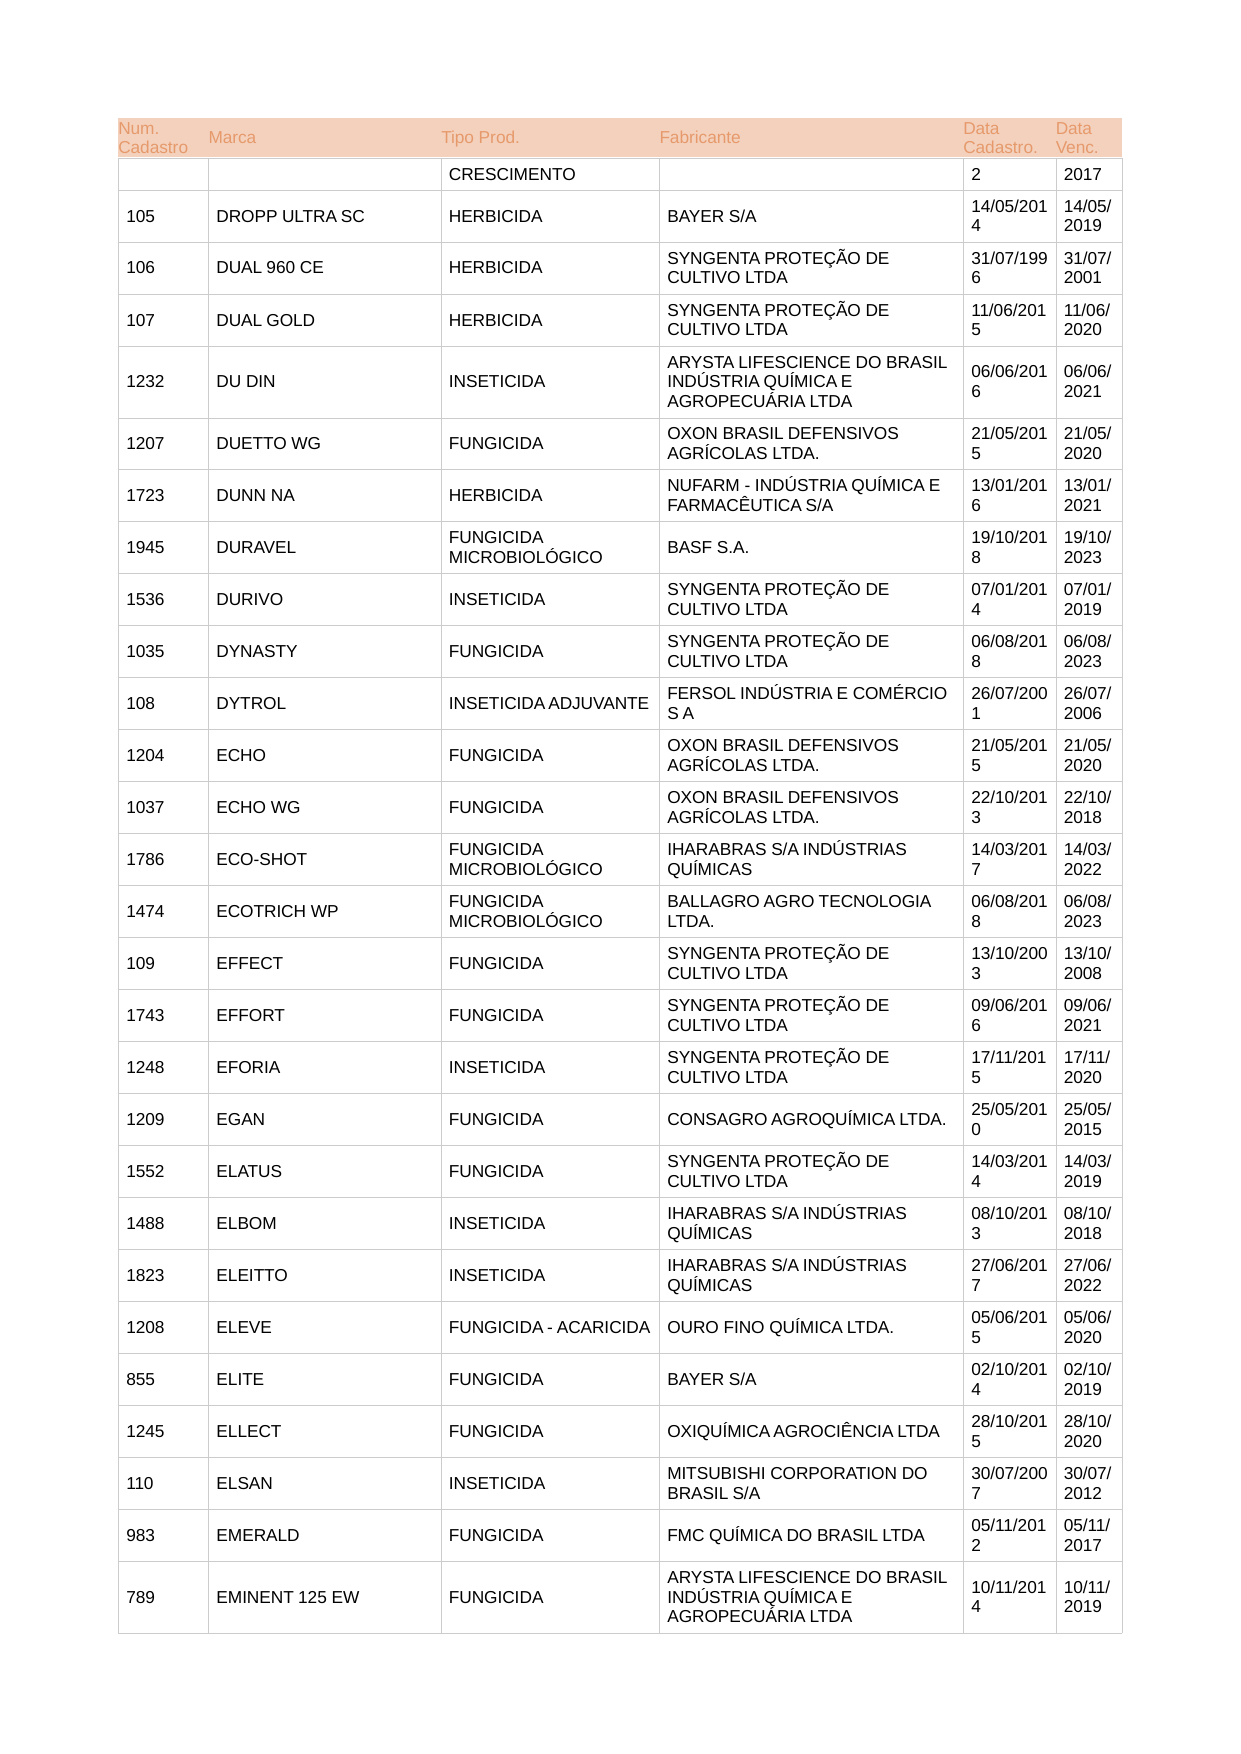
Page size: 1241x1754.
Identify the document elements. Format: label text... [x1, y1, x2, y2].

table_header Fabricante [659, 118, 963, 157]
table_cell FERSOL INDÚSTRIA E COMÉRCIO S A [660, 678, 963, 729]
table_cell ELATUS [209, 1146, 441, 1197]
table_cell INSETICIDA [442, 1198, 659, 1249]
table_cell 1786 [119, 834, 208, 885]
table_cell HERBICIDA [442, 243, 659, 294]
table_cell 06/08/2023 [1057, 626, 1122, 677]
table_cell 1723 [119, 470, 208, 521]
table_cell FUNGICIDA MICROBIOLÓGICO [442, 886, 659, 937]
table_cell ELBOM [209, 1198, 441, 1249]
table_cell DU DIN [209, 347, 441, 417]
table_cell 13/10/2008 [1057, 938, 1122, 989]
table_header Tipo Prod. [441, 118, 659, 157]
table_cell 31/07/1996 [964, 243, 1056, 294]
table_cell CONSAGRO AGROQUÍMICA LTDA. [660, 1094, 963, 1145]
table_cell 855 [119, 1354, 208, 1405]
table_cell 1245 [119, 1406, 208, 1457]
table_cell EMERALD [209, 1510, 441, 1561]
table_cell FUNGICIDA [442, 1406, 659, 1457]
table_cell BALLAGRO AGRO TECNOLOGIA LTDA. [660, 886, 963, 937]
table_cell INSETICIDA [442, 1042, 659, 1093]
table_cell SYNGENTA PROTEÇÃO DE CULTIVO LTDA [660, 938, 963, 989]
table_cell INSETICIDA [442, 347, 659, 417]
table_cell 105 [119, 191, 208, 242]
table_cell 05/06/2020 [1057, 1302, 1122, 1353]
table_cell 02/10/2014 [964, 1354, 1056, 1405]
table_cell 106 [119, 243, 208, 294]
table_cell 06/06/2021 [1057, 347, 1122, 417]
table_cell 1232 [119, 347, 208, 417]
table_cell 21/05/2020 [1057, 419, 1122, 469]
table_cell INSETICIDA [442, 574, 659, 625]
table_cell DURAVEL [209, 522, 441, 573]
table_cell INSETICIDA ADJUVANTE [442, 678, 659, 729]
table_cell BASF S.A. [660, 522, 963, 573]
table_cell 1743 [119, 990, 208, 1041]
table_cell 13/10/2003 [964, 938, 1056, 989]
table_cell FUNGICIDA [442, 1562, 659, 1633]
table_cell FUNGICIDA - ACARICIDA [442, 1302, 659, 1353]
table_cell IHARABRAS S/A INDÚSTRIAS QUÍMICAS [660, 834, 963, 885]
table_cell 1208 [119, 1302, 208, 1353]
table_cell OXIQUÍMICA AGROCIÊNCIA LTDA [660, 1406, 963, 1457]
table_cell 07/01/2019 [1057, 574, 1122, 625]
table_cell DYTROL [209, 678, 441, 729]
table_cell 19/10/2023 [1057, 522, 1122, 573]
table_cell DURIVO [209, 574, 441, 625]
table_cell 107 [119, 295, 208, 346]
table_cell 05/11/2012 [964, 1510, 1056, 1561]
table_cell 17/11/2020 [1057, 1042, 1122, 1093]
table_cell 17/11/2015 [964, 1042, 1056, 1093]
table_cell 30/07/2007 [964, 1458, 1056, 1509]
table_cell 2017 [1057, 159, 1122, 190]
table_header Data Cadastro. [963, 118, 1056, 157]
table_cell EGAN [209, 1094, 441, 1145]
table_header Num. Cadastro [118, 118, 208, 157]
table_cell FUNGICIDA [442, 1510, 659, 1561]
table_cell INSETICIDA [442, 1250, 659, 1301]
table_cell DUAL 960 CE [209, 243, 441, 294]
table_cell DROPP ULTRA SC [209, 191, 441, 242]
table_cell 09/06/2016 [964, 990, 1056, 1041]
table_cell FMC QUÍMICA DO BRASIL LTDA [660, 1510, 963, 1561]
table_cell MITSUBISHI CORPORATION DO BRASIL S/A [660, 1458, 963, 1509]
table_cell 1207 [119, 419, 208, 469]
table_cell 1248 [119, 1042, 208, 1093]
table_cell 21/05/2020 [1057, 730, 1122, 781]
table_cell SYNGENTA PROTEÇÃO DE CULTIVO LTDA [660, 295, 963, 346]
table_cell ECO-SHOT [209, 834, 441, 885]
table_cell 13/01/2016 [964, 470, 1056, 521]
table_cell NUFARM - INDÚSTRIA QUÍMICA E FARMACÊUTICA S/A [660, 470, 963, 521]
table_cell 05/06/2015 [964, 1302, 1056, 1353]
table_cell IHARABRAS S/A INDÚSTRIAS QUÍMICAS [660, 1250, 963, 1301]
table_cell 09/06/2021 [1057, 990, 1122, 1041]
table_cell 07/01/2014 [964, 574, 1056, 625]
table_cell OXON BRASIL DEFENSIVOS AGRÍCOLAS LTDA. [660, 730, 963, 781]
table_cell FUNGICIDA [442, 1354, 659, 1405]
table_cell 11/06/2015 [964, 295, 1056, 346]
table_cell 26/07/2006 [1057, 678, 1122, 729]
table_cell EMINENT 125 EW [209, 1562, 441, 1633]
table_cell ELLECT [209, 1406, 441, 1457]
table_cell ARYSTA LIFESCIENCE DO BRASIL INDÚSTRIA QUÍMICA E AGROPECUÁRIA LTDA [660, 1562, 963, 1633]
table_cell 1204 [119, 730, 208, 781]
table_cell 05/11/2017 [1057, 1510, 1122, 1561]
table_cell FUNGICIDA [442, 419, 659, 469]
table_header Data Venc. [1056, 118, 1122, 157]
table_cell 08/10/2018 [1057, 1198, 1122, 1249]
table_cell 1037 [119, 782, 208, 833]
table_cell OURO FINO QUÍMICA LTDA. [660, 1302, 963, 1353]
table_cell ELEVE [209, 1302, 441, 1353]
table_cell 1823 [119, 1250, 208, 1301]
table_cell FUNGICIDA [442, 938, 659, 989]
table_cell SYNGENTA PROTEÇÃO DE CULTIVO LTDA [660, 243, 963, 294]
table_cell EFORIA [209, 1042, 441, 1093]
table_cell HERBICIDA [442, 191, 659, 242]
table_cell 1474 [119, 886, 208, 937]
table_cell 02/10/2019 [1057, 1354, 1122, 1405]
table_cell DUETTO WG [209, 419, 441, 469]
table_cell BAYER S/A [660, 191, 963, 242]
table_cell DUAL GOLD [209, 295, 441, 346]
table_cell 19/10/2018 [964, 522, 1056, 573]
table_cell ELITE [209, 1354, 441, 1405]
table_cell 1035 [119, 626, 208, 677]
table_cell FUNGICIDA [442, 1094, 659, 1145]
table_cell 27/06/2022 [1057, 1250, 1122, 1301]
table_cell 108 [119, 678, 208, 729]
table_header Marca [208, 118, 441, 157]
table_cell 11/06/2020 [1057, 295, 1122, 346]
table_cell 22/10/2013 [964, 782, 1056, 833]
table_cell 983 [119, 1510, 208, 1561]
table_cell 2 [964, 159, 1056, 190]
table_cell EFFECT [209, 938, 441, 989]
table_cell INSETICIDA [442, 1458, 659, 1509]
table_cell SYNGENTA PROTEÇÃO DE CULTIVO LTDA [660, 574, 963, 625]
table_cell 1536 [119, 574, 208, 625]
table_cell ELSAN [209, 1458, 441, 1509]
table_cell HERBICIDA [442, 295, 659, 346]
table_cell 22/10/2018 [1057, 782, 1122, 833]
table_cell IHARABRAS S/A INDÚSTRIAS QUÍMICAS [660, 1198, 963, 1249]
table_cell OXON BRASIL DEFENSIVOS AGRÍCOLAS LTDA. [660, 419, 963, 469]
table_cell FUNGICIDA [442, 990, 659, 1041]
table_cell ECHO [209, 730, 441, 781]
table_cell SYNGENTA PROTEÇÃO DE CULTIVO LTDA [660, 1146, 963, 1197]
table_cell 06/08/2018 [964, 886, 1056, 937]
table_cell [209, 159, 441, 190]
table_cell 30/07/2012 [1057, 1458, 1122, 1509]
table_cell 14/03/2022 [1057, 834, 1122, 885]
table_cell 109 [119, 938, 208, 989]
table_cell 1488 [119, 1198, 208, 1249]
table_cell DYNASTY [209, 626, 441, 677]
table_cell BAYER S/A [660, 1354, 963, 1405]
table_cell 10/11/2014 [964, 1562, 1056, 1633]
table_cell 13/01/2021 [1057, 470, 1122, 521]
table_cell SYNGENTA PROTEÇÃO DE CULTIVO LTDA [660, 1042, 963, 1093]
table_cell DUNN NA [209, 470, 441, 521]
table_cell OXON BRASIL DEFENSIVOS AGRÍCOLAS LTDA. [660, 782, 963, 833]
table_cell 14/05/2014 [964, 191, 1056, 242]
table_cell 14/03/2017 [964, 834, 1056, 885]
table_cell 27/06/2017 [964, 1250, 1056, 1301]
table_cell 06/06/2016 [964, 347, 1056, 417]
table_cell FUNGICIDA [442, 730, 659, 781]
table_cell 21/05/2015 [964, 419, 1056, 469]
table_cell 1552 [119, 1146, 208, 1197]
table_cell FUNGICIDA MICROBIOLÓGICO [442, 522, 659, 573]
table_cell FUNGICIDA [442, 626, 659, 677]
table_cell FUNGICIDA [442, 782, 659, 833]
table_cell 1209 [119, 1094, 208, 1145]
table_cell 110 [119, 1458, 208, 1509]
table_cell 08/10/2013 [964, 1198, 1056, 1249]
table_cell SYNGENTA PROTEÇÃO DE CULTIVO LTDA [660, 990, 963, 1041]
table_cell 25/05/2015 [1057, 1094, 1122, 1145]
table_cell [660, 159, 963, 190]
table_cell FUNGICIDA [442, 1146, 659, 1197]
table_cell EFFORT [209, 990, 441, 1041]
table_cell [119, 159, 208, 190]
table_cell 10/11/2019 [1057, 1562, 1122, 1633]
table_cell 25/05/2010 [964, 1094, 1056, 1145]
table_cell HERBICIDA [442, 470, 659, 521]
table_cell ECHO WG [209, 782, 441, 833]
table_cell 14/03/2014 [964, 1146, 1056, 1197]
table_cell 1945 [119, 522, 208, 573]
table_cell 06/08/2023 [1057, 886, 1122, 937]
table_cell CRESCIMENTO [442, 159, 659, 190]
table_cell 26/07/2001 [964, 678, 1056, 729]
table_cell 21/05/2015 [964, 730, 1056, 781]
table_cell ARYSTA LIFESCIENCE DO BRASIL INDÚSTRIA QUÍMICA E AGROPECUÁRIA LTDA [660, 347, 963, 417]
table_cell ECOTRICH WP [209, 886, 441, 937]
table_cell 14/05/2019 [1057, 191, 1122, 242]
table_cell 31/07/2001 [1057, 243, 1122, 294]
table_cell 28/10/2015 [964, 1406, 1056, 1457]
table_cell 789 [119, 1562, 208, 1633]
table_cell 28/10/2020 [1057, 1406, 1122, 1457]
table_cell SYNGENTA PROTEÇÃO DE CULTIVO LTDA [660, 626, 963, 677]
table_cell 06/08/2018 [964, 626, 1056, 677]
table_cell ELEITTO [209, 1250, 441, 1301]
table_cell 14/03/2019 [1057, 1146, 1122, 1197]
table_cell FUNGICIDA MICROBIOLÓGICO [442, 834, 659, 885]
